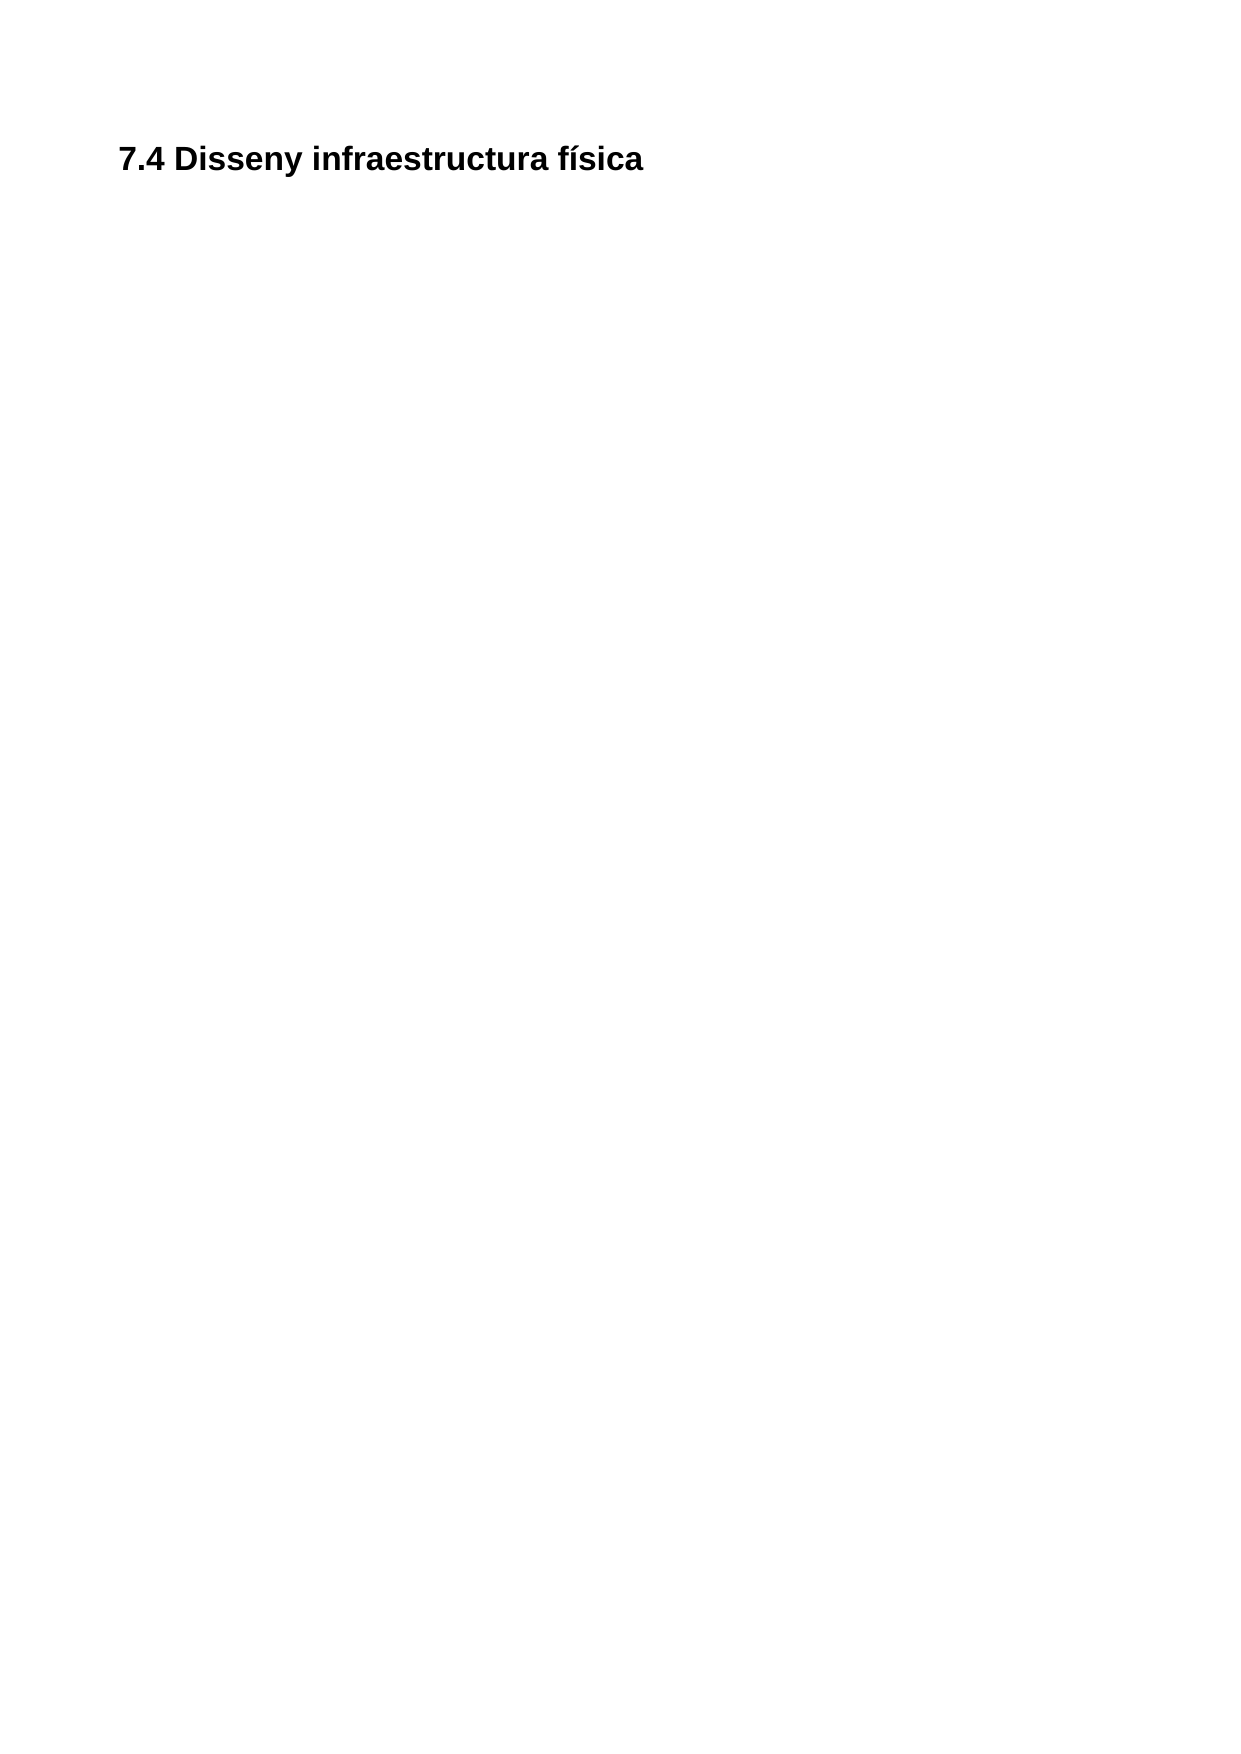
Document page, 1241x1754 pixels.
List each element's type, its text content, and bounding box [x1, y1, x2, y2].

subtitle 7.4 Disseny infraestructura física [118, 139, 1122, 178]
